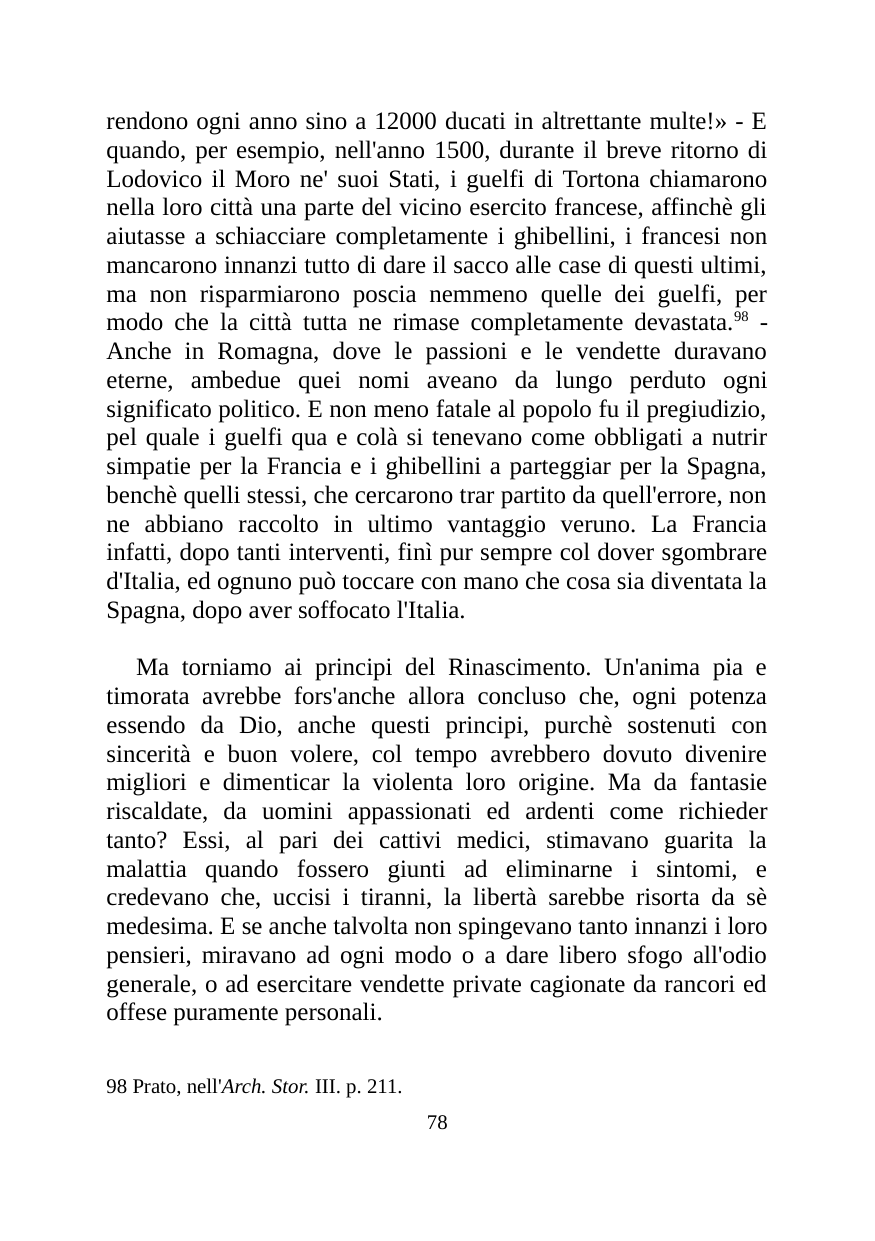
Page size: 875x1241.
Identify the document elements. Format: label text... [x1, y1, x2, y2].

text Prato, nell'Arch. Stor. III. p. 211. [106, 1074, 768, 1098]
text rendono ogni anno sino a 12000 ducati in altrettante multe!» - E quando, per esempio, nell'anno 1500, durante il breve ritorno di Lodovico il Moro ne' suoi Stati, i guelfi di Tortona chiamarono nella loro città una parte del vicino esercito francese, affinchè gli aiutasse a schiacciare completamente i ghibellini, i francesi non mancarono innanzi tutto di dare il sacco alle case di questi ultimi, ma non risparmiarono poscia nemmeno quelle dei guelfi, per modo che la città tutta ne rimase completamente devastata. - Anche in Romagna, dove le passioni e le vendette duravano eterne, ambedue quei nomi aveano da lungo perduto ogni significato politico. E non meno fatale al popolo fu il pregiudizio, pel quale i guelfi qua e colà si tenevano come obbligati a nutrir simpatie per la Francia e i ghibellini a parteggiar per la Spagna, benchè quelli stessi, che cercarono trar partito da quell'errore, non ne abbiano raccolto in ultimo vantaggio veruno. La Francia infatti, dopo tanti interventi, finì pur sempre col dover sgombrare d'Italia, ed ognuno può toccare con mano che cosa sia diventata la Spagna, dopo aver soffocato l'Italia. [106, 106, 768, 624]
text Ma torniamo ai principi del Rinascimento. Un'anima pia e timorata avrebbe fors'anche allora concluso che, ogni potenza essendo da Dio, anche questi principi, purchè sostenuti con sincerità e buon volere, col tempo avrebbero dovuto divenire migliori e dimenticar la violenta loro origine. Ma da fantasie riscaldate, da uomini appassionati ed ardenti come richieder tanto? Essi, al pari dei cattivi medici, stimavano guarita la malattia quando fossero giunti ad eliminarne i sintomi, e credevano che, uccisi i tiranni, la libertà sarebbe risorta da sè medesima. E se anche talvolta non spingevano tanto innanzi i loro pensieri, miravano ad ogni modo o a dare libero sfogo all'odio generale, o ad esercitare vendette private cagionate da rancori ed offese puramente personali. [106, 652, 768, 1026]
